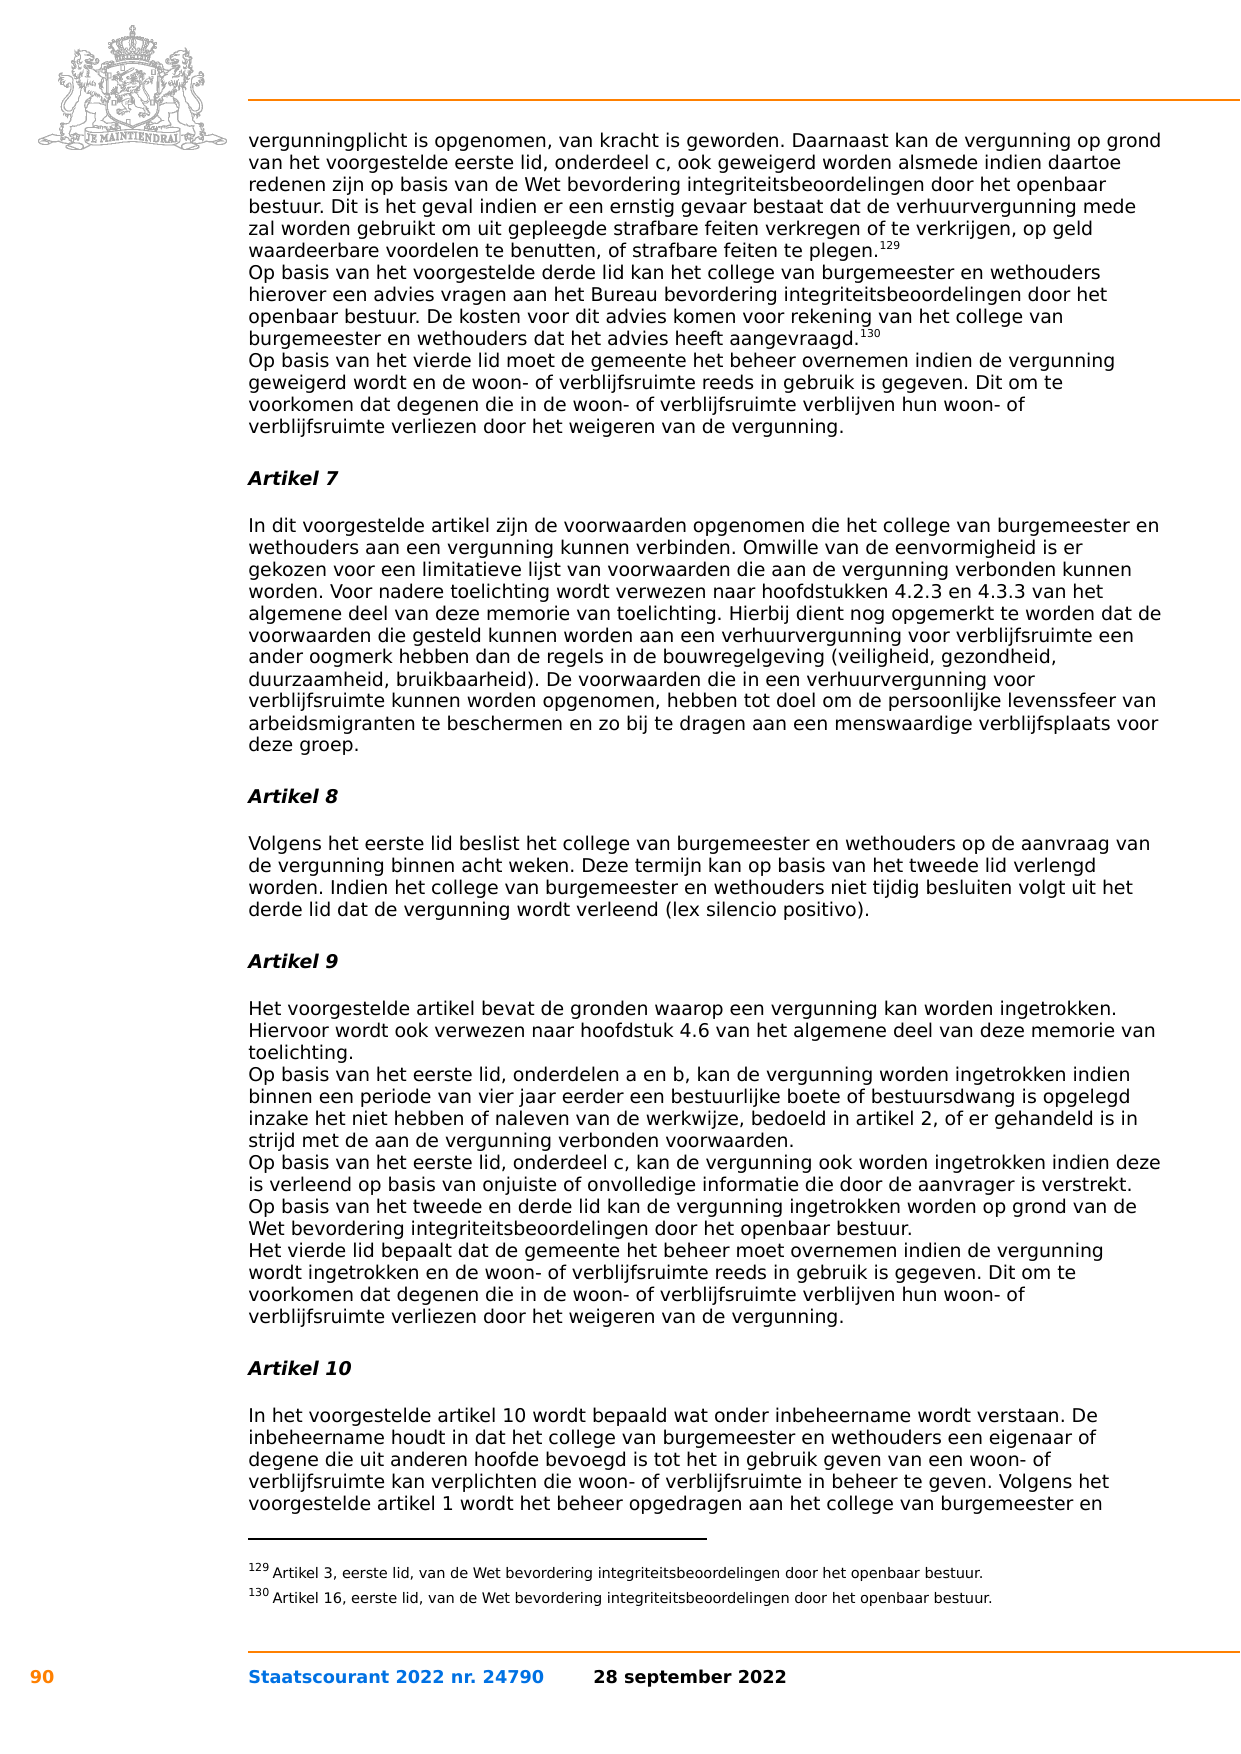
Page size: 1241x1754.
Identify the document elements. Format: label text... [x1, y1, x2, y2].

text Op basis van het eerste lid, onderdelen a en b, kan de vergunning worden ingetrokken indien binnen een periode van vier jaar eerder een bestuurlijke boete of bestuursdwang is opgelegd inzake het niet hebben of naleven van de werkwijze, bedoeld in artikel 2, of er gehandeld is in strijd met de aan de vergunning verbonden voorwaarden. [248, 1064, 1163, 1152]
text Op basis van het voorgestelde derde lid kan het college van burgemeester en wethouders hierover een advies vragen aan het Bureau bevordering integriteitsbeoordelingen door het openbaar bestuur. De kosten voor dit advies komen voor rekening van het college van burgemeester en wethouders dat het advies heeft aangevraagd. [248, 262, 1163, 350]
text In het voorgestelde artikel 10 wordt bepaald wat onder inbeheername wordt verstaan. De inbeheername houdt in dat het college van burgemeester en wethouders een eigenaar of degene die uit anderen hoofde bevoegd is tot het in gebruik geven van een woon- of verblijfsruimte kan verplichten die woon- of verblijfsruimte in beheer te geven. Volgens het voorgestelde artikel 1 wordt het beheer opgedragen aan het college van burgemeester en [248, 1405, 1163, 1515]
text Artikel 3, eerste lid, van de Wet bevordering integriteitsbeoordelingen door het openbaar bestuur. [248, 1561, 1163, 1583]
subtitle Artikel 7 [248, 468, 1163, 489]
text Het vierde lid bepaalt dat de gemeente het beheer moet overnemen indien de vergunning wordt ingetrokken en de woon- of verblijfsruimte reeds in gebruik is gegeven. Dit om te voorkomen dat degenen die in de woon- of verblijfsruimte verblijven hun woon- of verblijfsruimte verliezen door het weigeren van de vergunning. [248, 1240, 1163, 1328]
text Het voorgestelde artikel bevat de gronden waarop een vergunning kan worden ingetrokken. Hiervoor wordt ook verwezen naar hoofdstuk 4.6 van het algemene deel van deze memorie van toelichting. [248, 998, 1163, 1064]
text In dit voorgestelde artikel zijn de voorwaarden opgenomen die het college van burgemeester en wethouders aan een vergunning kunnen verbinden. Omwille van de eenvormigheid is er gekozen voor een limitatieve lijst van voorwaarden die aan de vergunning verbonden kunnen worden. Voor nadere toelichting wordt verwezen naar hoofdstukken 4.2.3 en 4.3.3 van het algemene deel van deze memorie van toelichting. Hierbij dient nog opgemerkt te worden dat de voorwaarden die gesteld kunnen worden aan een verhuurvergunning voor verblijfsruimte een ander oogmerk hebben dan de regels in de bouwregelgeving (veiligheid, gezondheid, duurzaamheid, bruikbaarheid). De voorwaarden die in een verhuurvergunning voor verblijfsruimte kunnen worden opgenomen, hebben tot doel om de persoonlijke levenssfeer van arbeidsmigranten te beschermen en zo bij te dragen aan een menswaardige verblijfsplaats voor deze groep. [248, 514, 1163, 756]
picture [38, 25, 227, 150]
text Volgens het eerste lid beslist het college van burgemeester en wethouders op de aanvraag van de vergunning binnen acht weken. Deze termijn kan op basis van het tweede lid verlengd worden. Indien het college van burgemeester en wethouders niet tijdig besluiten volgt uit het derde lid dat de vergunning wordt verleend (lex silencio positivo). [248, 833, 1163, 921]
text Artikel 16, eerste lid, van de Wet bevordering integriteitsbeoordelingen door het openbaar bestuur. [248, 1586, 1163, 1608]
subtitle Artikel 8 [248, 786, 1163, 808]
subtitle Artikel 10 [248, 1358, 1163, 1380]
text Op basis van het vierde lid moet de gemeente het beheer overnemen indien de vergunning geweigerd wordt en de woon- of verblijfsruimte reeds in gebruik is gegeven. Dit om te voorkomen dat degenen die in de woon- of verblijfsruimte verblijven hun woon- of verblijfsruimte verliezen door het weigeren van de vergunning. [248, 350, 1163, 438]
text Op basis van het eerste lid, onderdeel c, kan de vergunning ook worden ingetrokken indien deze is verleend op basis van onjuiste of onvolledige informatie die door de aanvrager is verstrekt. [248, 1152, 1163, 1196]
text vergunningplicht is opgenomen, van kracht is geworden. Daarnaast kan de vergunning op grond van het voorgestelde eerste lid, onderdeel c, ook geweigerd worden alsmede indien daartoe redenen zijn op basis van de Wet bevordering integriteitsbeoordelingen door het openbaar bestuur. Dit is het geval indien er een ernstig gevaar bestaat dat de verhuurvergunning mede zal worden gebruikt om uit gepleegde strafbare feiten verkregen of te verkrijgen, op geld waardeerbare voordelen te benutten, of strafbare feiten te plegen. [248, 130, 1163, 262]
subtitle Artikel 9 [248, 951, 1163, 973]
text Op basis van het tweede en derde lid kan de vergunning ingetrokken worden op grond van de Wet bevordering integriteitsbeoordelingen door het openbaar bestuur. [248, 1196, 1163, 1240]
